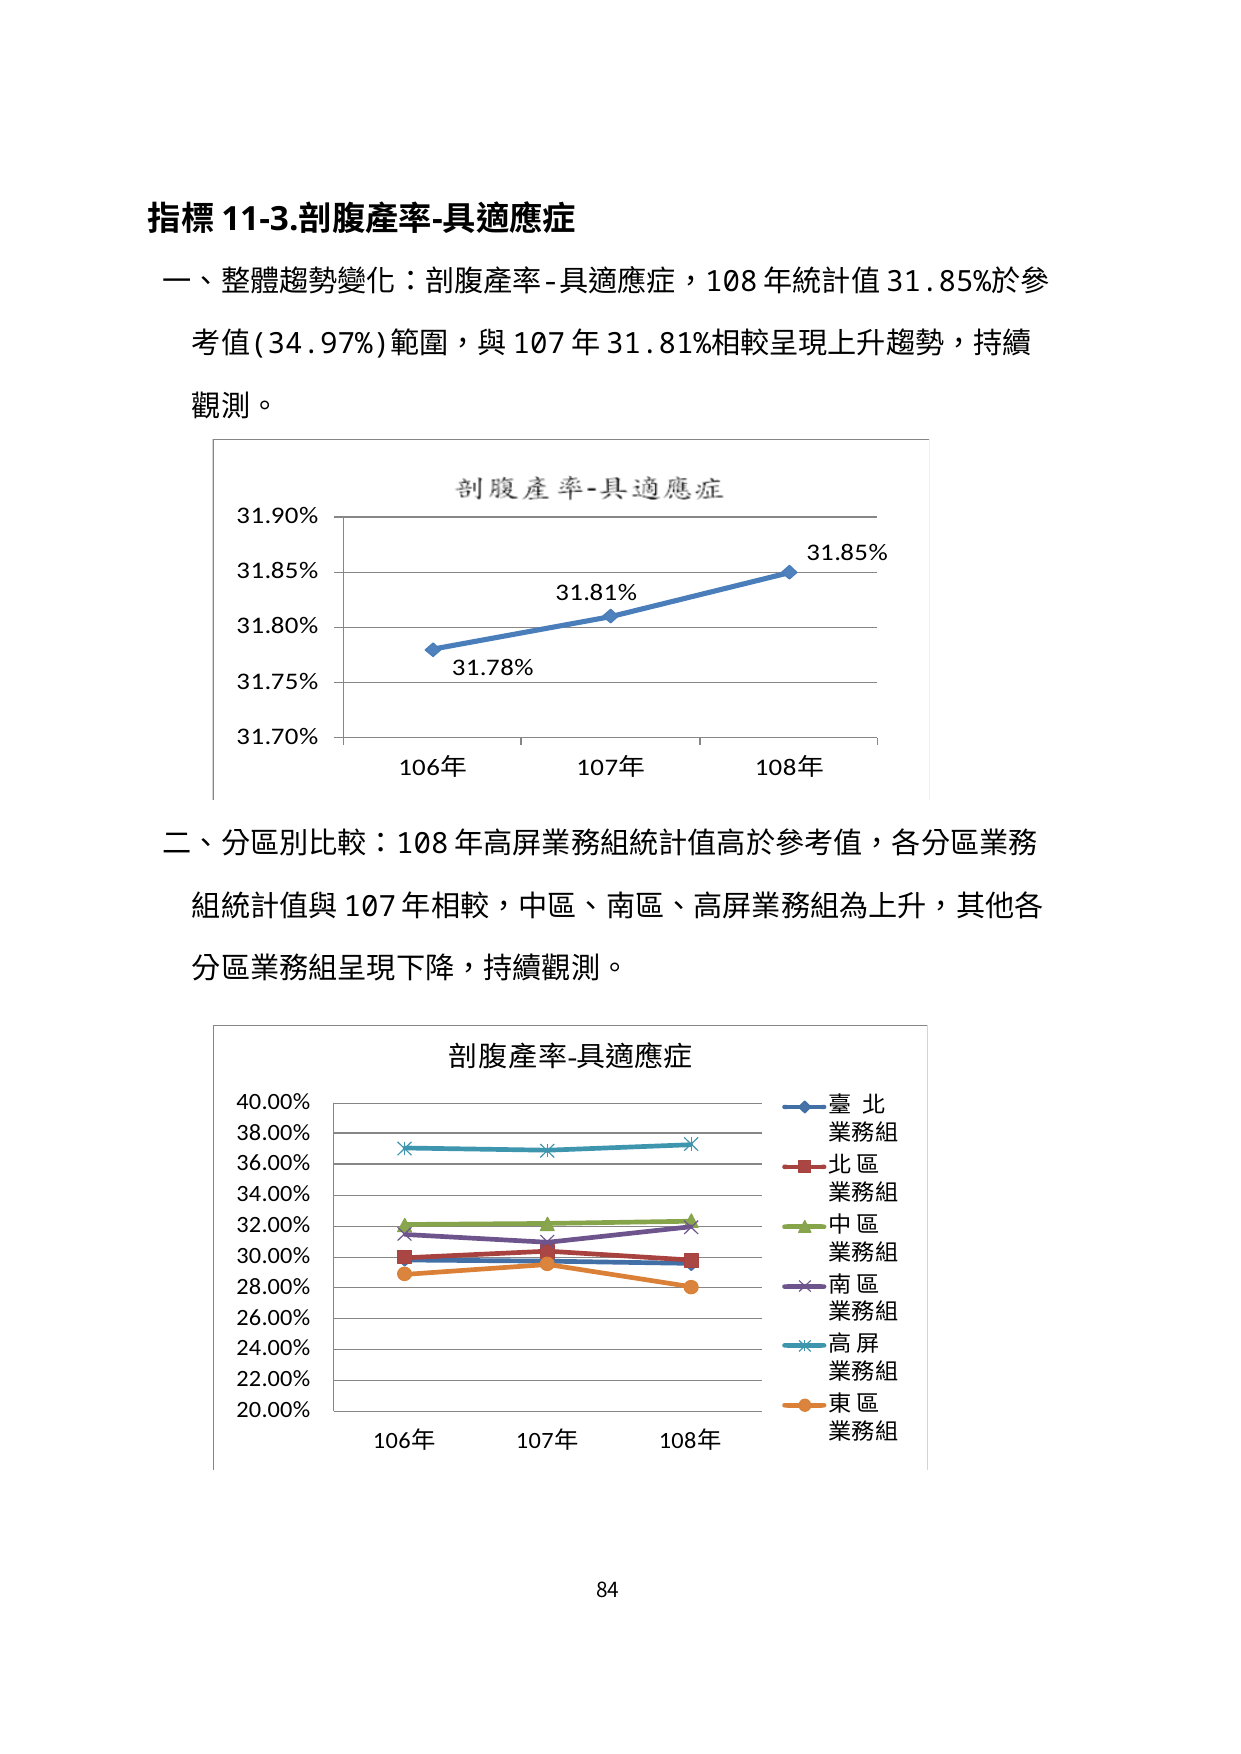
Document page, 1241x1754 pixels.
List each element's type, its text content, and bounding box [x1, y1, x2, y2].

subtitle 指標11-3.剖腹產率-具適應症 [148, 174, 1059, 237]
text 二、分區別比較：108年高屏業務組統計值高於參考值，各分區業務組統計值與107年相較，中區、南區、高屏業務組為上升，其他各分區業務組呈現下降，持續觀測。 [162, 799, 1053, 987]
text 一、整體趨勢變化：剖腹產率-具適應症，108年統計值31.85%於參考值(34.97%)範圍，與107年31.81%相較呈現上升趨勢，持續觀測。 [162, 237, 1053, 424]
